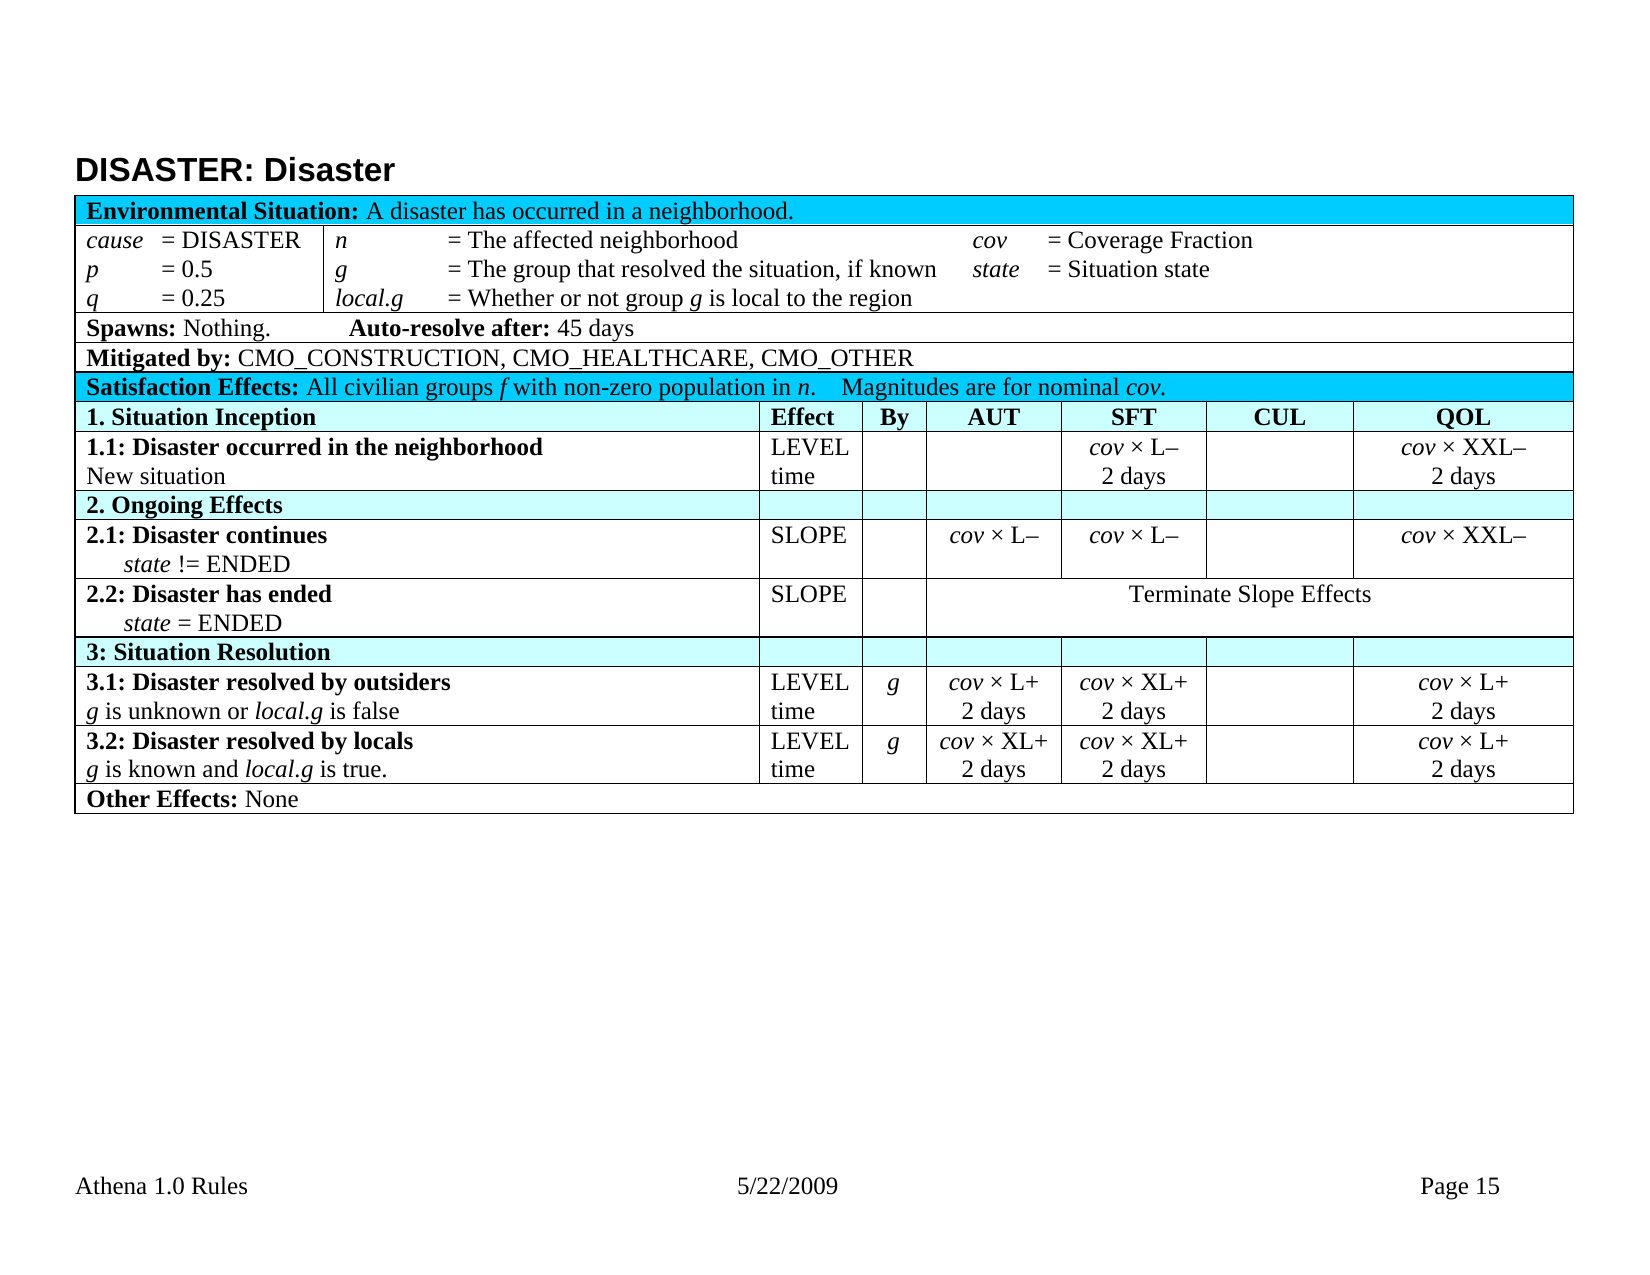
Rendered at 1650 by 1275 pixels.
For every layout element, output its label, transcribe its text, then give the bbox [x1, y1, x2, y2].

table_cell Satisfaction Effects: All civilian groups f with non-zero population in n. Magnitudes are for nominal cov. [76, 373, 1573, 401]
table_cell Terminate Slope Effects [927, 579, 1573, 636]
table_header Environmental Situation: A disaster has occurred in a neighborhood. [76, 196, 1573, 224]
table_cell [1207, 432, 1353, 489]
table_cell [927, 491, 1061, 519]
table_cell 2. Ongoing Effects [76, 491, 759, 519]
table_cell LEVEL time [760, 667, 862, 725]
table_cell [863, 520, 926, 578]
table_cell [760, 491, 862, 519]
table_cell SFT [1062, 402, 1206, 431]
table_cell 2.2: Disaster has ended state = ENDED [76, 579, 759, 636]
table_cell 3.2: Disaster resolved by locals g is known and local.g is true. [76, 726, 759, 783]
table_cell [1354, 638, 1573, 666]
table_cell cov × XL+ 2 days [1062, 667, 1206, 725]
table_cell [863, 579, 926, 636]
table_cell cause = DISASTER p = 0.5 q = 0.25 [76, 226, 323, 312]
table_cell [1354, 491, 1573, 519]
table_cell [760, 638, 862, 666]
table_cell cov × XL+ 2 days [927, 726, 1061, 783]
text DISASTER: Disaster [75, 150, 1575, 188]
table_cell [1207, 520, 1353, 578]
table_cell Mitigated by: CMO_CONSTRUCTION, CMO_HEALTHCARE, CMO_OTHER [76, 343, 1573, 371]
table_cell CUL [1207, 402, 1353, 431]
table_cell cov × XXL– 2 days [1354, 432, 1573, 489]
table_cell Spawns: Nothing. Auto-resolve after: 45 days [76, 313, 1573, 342]
table_cell [1207, 491, 1353, 519]
table_cell cov × L+ 2 days [927, 667, 1061, 725]
table_cell 3: Situation Resolution [76, 638, 759, 666]
table_cell 1.1: Disaster occurred in the neighborhood New situation [76, 432, 759, 489]
table_cell AUT [927, 402, 1061, 431]
table_cell [863, 638, 926, 666]
table_cell g [863, 667, 926, 725]
table_cell By [863, 402, 926, 431]
table_cell 2.1: Disaster continues state != ENDED [76, 520, 759, 578]
table_cell [1207, 638, 1353, 666]
table_cell Other Effects: None [76, 784, 1573, 813]
table_cell LEVEL time [760, 432, 862, 489]
table_cell [1062, 491, 1206, 519]
table_cell LEVEL time [760, 726, 862, 783]
table_cell cov × XL+ 2 days [1062, 726, 1206, 783]
table_cell [863, 432, 926, 489]
table_cell cov × L– [1062, 520, 1206, 578]
table_cell cov × L+ 2 days [1354, 726, 1573, 783]
table_cell [863, 491, 926, 519]
table_cell [927, 638, 1061, 666]
table_cell SLOPE [760, 520, 862, 578]
table_cell 1. Situation Inception [76, 402, 759, 431]
table_cell cov × XXL– [1354, 520, 1573, 578]
table_cell cov × L– 2 days [1062, 432, 1206, 489]
table_cell n = The affected neighborhood cov = Coverage Fraction g = The group that resolved the situation, if known state = Situation state local.g = Whether or not group g is local to the region [324, 226, 1573, 312]
table_cell g [863, 726, 926, 783]
table_cell [927, 432, 1061, 489]
table_cell QOL [1354, 402, 1573, 431]
table_cell cov × L+ 2 days [1354, 667, 1573, 725]
table_cell 3.1: Disaster resolved by outsiders g is unknown or local.g is false [76, 667, 759, 725]
table_cell SLOPE [760, 579, 862, 636]
table_cell cov × L– [927, 520, 1061, 578]
table_cell [1207, 726, 1353, 783]
table_cell [1207, 667, 1353, 725]
table_cell Effect [760, 402, 862, 431]
table_cell [1062, 638, 1206, 666]
